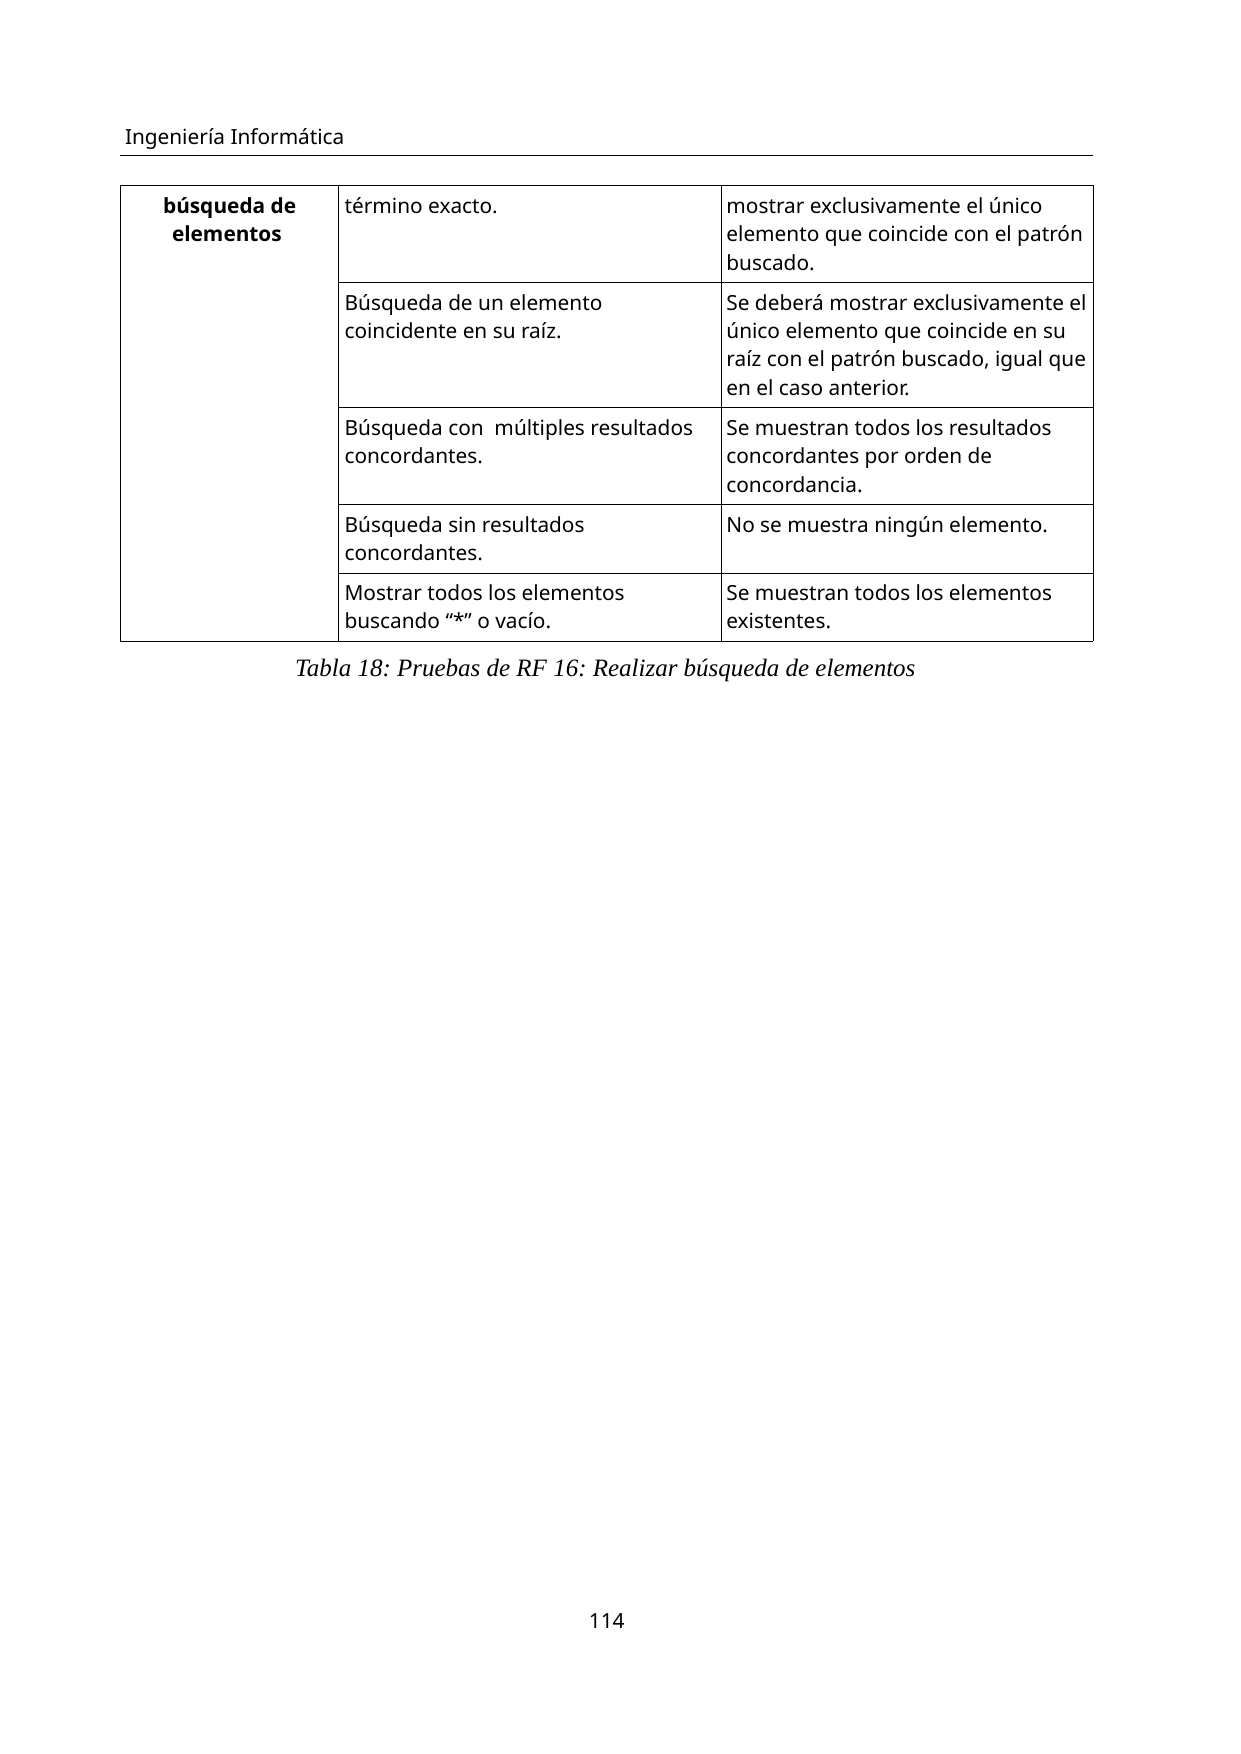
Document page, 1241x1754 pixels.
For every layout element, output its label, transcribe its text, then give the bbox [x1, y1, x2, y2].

table_cell No se muestra ningún elemento. [722, 505, 1093, 572]
table_cell búsqueda de elementos [121, 186, 338, 641]
table_cell Se muestran todos los resultados concordantes por orden de concordancia. [722, 408, 1093, 504]
table_cell Búsqueda sin resultados concordantes. [339, 505, 721, 572]
table_cell término exacto. [339, 186, 721, 282]
table_cell Mostrar todos los elementos buscando “*” o vacío. [339, 574, 721, 641]
table_cell Se muestran todos los elementos existentes. [722, 574, 1093, 641]
table_cell Búsqueda con múltiples resultados concordantes. [339, 408, 721, 504]
table_cell mostrar exclusivamente el único elemento que coincide con el patrón buscado. [722, 186, 1093, 282]
table_cell Se deberá mostrar exclusivamente el único elemento que coincide en su raíz con el patrón buscado, igual que en el caso anterior. [722, 283, 1093, 407]
text Tabla 18: Pruebas de RF 16: Realizar búsqueda de elementos [120, 653, 1093, 682]
table_cell Búsqueda de un elemento coincidente en su raíz. [339, 283, 721, 407]
